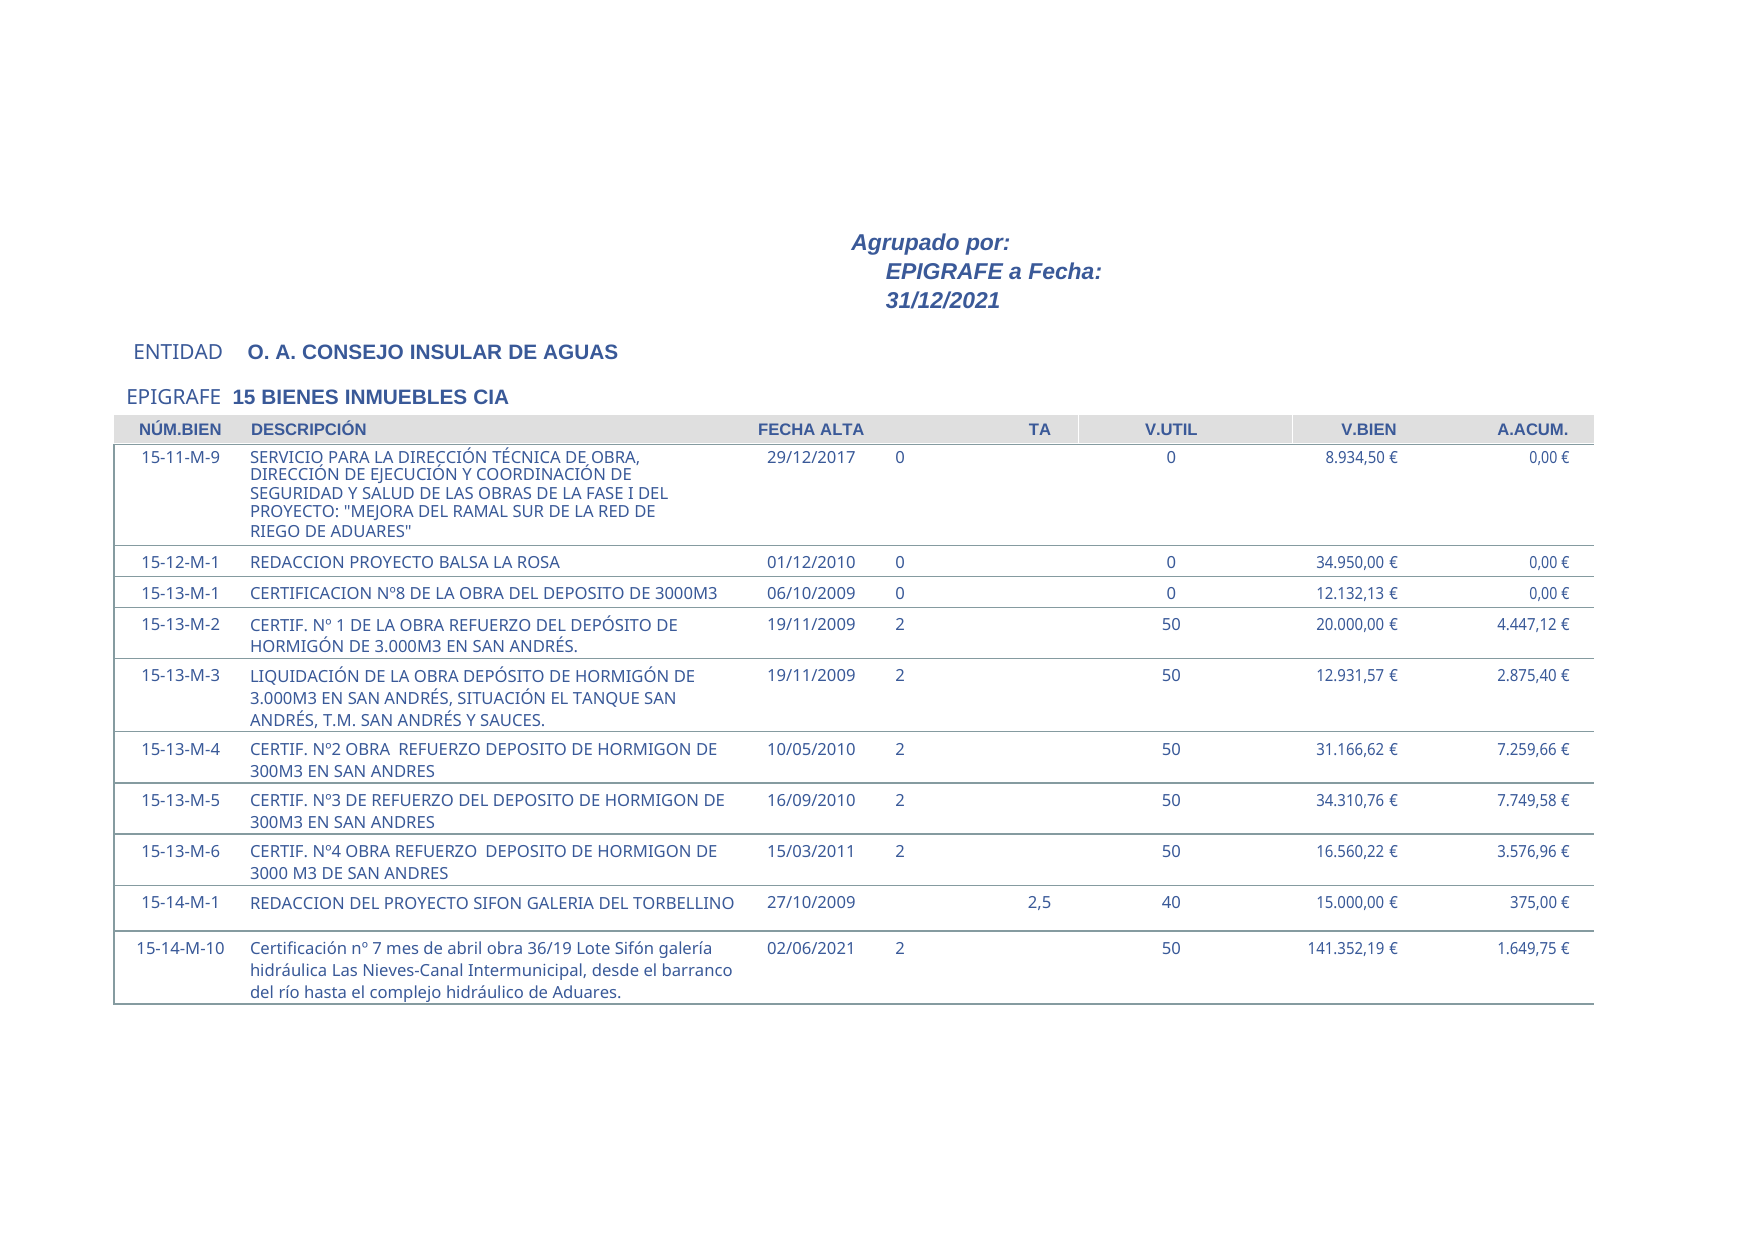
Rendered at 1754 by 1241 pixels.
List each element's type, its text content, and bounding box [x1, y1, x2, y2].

table_cell RIEGO DE ADUARES" [236, 523, 746, 544]
table_cell 12.132,13 € [1293, 577, 1455, 606]
table_cell 50 [1079, 608, 1292, 658]
table_cell 31.166,62 € [1293, 732, 1455, 782]
table_cell 0 [1079, 445, 1292, 467]
table_cell [115, 504, 236, 523]
table_cell 2 [876, 932, 1078, 1003]
table_cell 2 [876, 835, 1078, 884]
table_cell 2,5 [876, 886, 1078, 930]
table_cell CERTIFICACION Nº8 DE LA OBRA DEL DEPOSITO DE 3000M3 [236, 577, 746, 606]
table_cell 15-12-M-1 [115, 546, 236, 576]
table_cell 19/11/2009 [746, 608, 876, 658]
table_cell [1455, 523, 1594, 544]
table_cell [115, 467, 236, 486]
table_cell 34.950,00 € [1293, 546, 1455, 576]
table_cell [1079, 467, 1292, 486]
table_cell LIQUIDACIÓN DE LA OBRA DEPÓSITO DE HORMIGÓN DE 3.000M3 EN SAN ANDRÉS, SITUACIÓN EL TANQUE SAN ANDRÉS, T.M. SAN ANDRÉS Y SAUCES. [236, 659, 746, 731]
table_cell 06/10/2009 [746, 577, 876, 606]
table_cell 40 [1079, 886, 1292, 930]
table_header DESCRIPCIÓN [236, 415, 746, 443]
table_cell 2 [876, 659, 1078, 731]
table_cell CERTIF. Nº 1 DE LA OBRA REFUERZO DEL DEPÓSITO DE HORMIGÓN DE 3.000M3 EN SAN ANDRÉS. [236, 608, 746, 658]
table_cell 0 [876, 577, 1078, 606]
table_cell 27/10/2009 [746, 886, 876, 930]
table_cell CERTIF. Nº2 OBRA REFUERZO DEPOSITO DE HORMIGON DE 300M3 EN SAN ANDRES [236, 732, 746, 782]
table_cell 15-13-M-5 [115, 784, 236, 833]
table_cell 15-13-M-2 [115, 608, 236, 658]
table_cell 01/12/2010 [746, 546, 876, 576]
table_cell [1455, 486, 1594, 504]
table_cell 7.749,58 € [1455, 784, 1594, 833]
table_cell SEGURIDAD Y SALUD DE LAS OBRAS DE LA FASE I DEL [236, 486, 746, 504]
table_header FECHA ALTA [746, 415, 876, 443]
table_cell 3.576,96 € [1455, 835, 1594, 884]
table_cell 15-13-M-4 [115, 732, 236, 782]
table_cell 16.560,22 € [1293, 835, 1455, 884]
text Agrupado por: EPIGRAFE a Fecha: 31/12/2021 [851, 228, 1134, 314]
table_cell 29/12/2017 [746, 445, 876, 467]
table_cell [876, 523, 1078, 544]
text EPIGRAFE 15 BIENES INMUEBLES CIA [126, 382, 1606, 411]
table_cell 50 [1079, 932, 1292, 1003]
table_cell 15-14-M-1 [115, 886, 236, 930]
table_cell REDACCION DEL PROYECTO SIFON GALERIA DEL TORBELLINO [236, 886, 746, 930]
table_cell 15-13-M-6 [115, 835, 236, 884]
table_cell 12.931,57 € [1293, 659, 1455, 731]
table_cell CERTIF. Nº3 DE REFUERZO DEL DEPOSITO DE HORMIGON DE 300M3 EN SAN ANDRES [236, 784, 746, 833]
table_cell [115, 523, 236, 544]
table_cell 50 [1079, 659, 1292, 731]
table_cell [746, 504, 876, 523]
table_cell [1079, 523, 1292, 544]
table_cell 15.000,00 € [1293, 886, 1455, 930]
table_cell [746, 486, 876, 504]
table_cell [1293, 504, 1455, 523]
table_cell [115, 486, 236, 504]
table_cell [1293, 523, 1455, 544]
table_cell 2 [876, 608, 1078, 658]
table_cell 375,00 € [1455, 886, 1594, 930]
table_cell 15-11-M-9 [115, 445, 236, 467]
table_cell [1455, 467, 1594, 486]
table_cell DIRECCIÓN DE EJECUCIÓN Y COORDINACIÓN DE [236, 467, 746, 486]
table_header V.BIEN [1293, 415, 1455, 443]
table_cell 0,00 € [1455, 445, 1594, 467]
table_cell 34.310,76 € [1293, 784, 1455, 833]
table_cell [1293, 486, 1455, 504]
table_cell SERVICIO PARA LA DIRECCIÓN TÉCNICA DE OBRA, [236, 445, 746, 467]
table_cell 15-14-M-10 [115, 932, 236, 1003]
table_cell [1455, 504, 1594, 523]
table_cell 50 [1079, 784, 1292, 833]
table_cell 0 [1079, 577, 1292, 606]
table_cell PROYECTO: "MEJORA DEL RAMAL SUR DE LA RED DE [236, 504, 746, 523]
table_cell [876, 486, 1078, 504]
table_header A.ACUM. [1455, 415, 1594, 443]
table_cell [746, 467, 876, 486]
table_cell CERTIF. Nº4 OBRA REFUERZO DEPOSITO DE HORMIGON DE 3000 M3 DE SAN ANDRES [236, 835, 746, 884]
table_cell 7.259,66 € [1455, 732, 1594, 782]
table_cell 0 [1079, 546, 1292, 576]
table_cell [1079, 486, 1292, 504]
table_cell 0 [876, 445, 1078, 467]
table_cell 0,00 € [1455, 546, 1594, 576]
table_cell 0 [876, 546, 1078, 576]
table_cell 8.934,50 € [1293, 445, 1455, 467]
table_header TA [876, 415, 1078, 443]
text ENTIDAD O. A. CONSEJO INSULAR DE AGUAS [133, 337, 1606, 365]
table_cell [1293, 467, 1455, 486]
table_cell [876, 467, 1078, 486]
table_cell 4.447,12 € [1455, 608, 1594, 658]
table_header V.UTIL [1079, 415, 1292, 443]
table_cell 2 [876, 732, 1078, 782]
table_cell 2.875,40 € [1455, 659, 1594, 731]
table_cell 19/11/2009 [746, 659, 876, 731]
table_cell 50 [1079, 835, 1292, 884]
table_cell 15/03/2011 [746, 835, 876, 884]
table_cell 50 [1079, 732, 1292, 782]
table_cell [1079, 504, 1292, 523]
table_cell 15-13-M-3 [115, 659, 236, 731]
table_cell 1.649,75 € [1455, 932, 1594, 1003]
table_cell 10/05/2010 [746, 732, 876, 782]
table_cell 20.000,00 € [1293, 608, 1455, 658]
table_cell [746, 523, 876, 544]
table_cell 16/09/2010 [746, 784, 876, 833]
table_cell [876, 504, 1078, 523]
table_cell 02/06/2021 [746, 932, 876, 1003]
table_cell 2 [876, 784, 1078, 833]
table_cell 15-13-M-1 [115, 577, 236, 606]
table_cell 141.352,19 € [1293, 932, 1455, 1003]
table_cell 0,00 € [1455, 577, 1594, 606]
table_cell REDACCION PROYECTO BALSA LA ROSA [236, 546, 746, 576]
table_cell Certificación nº 7 mes de abril obra 36/19 Lote Sifón galería hidráulica Las Nieves-Canal Intermunicipal, desde el barranco del río hasta el complejo hidráulico de Aduares. [236, 932, 746, 1003]
table_header NÚM.BIEN [114, 415, 236, 443]
